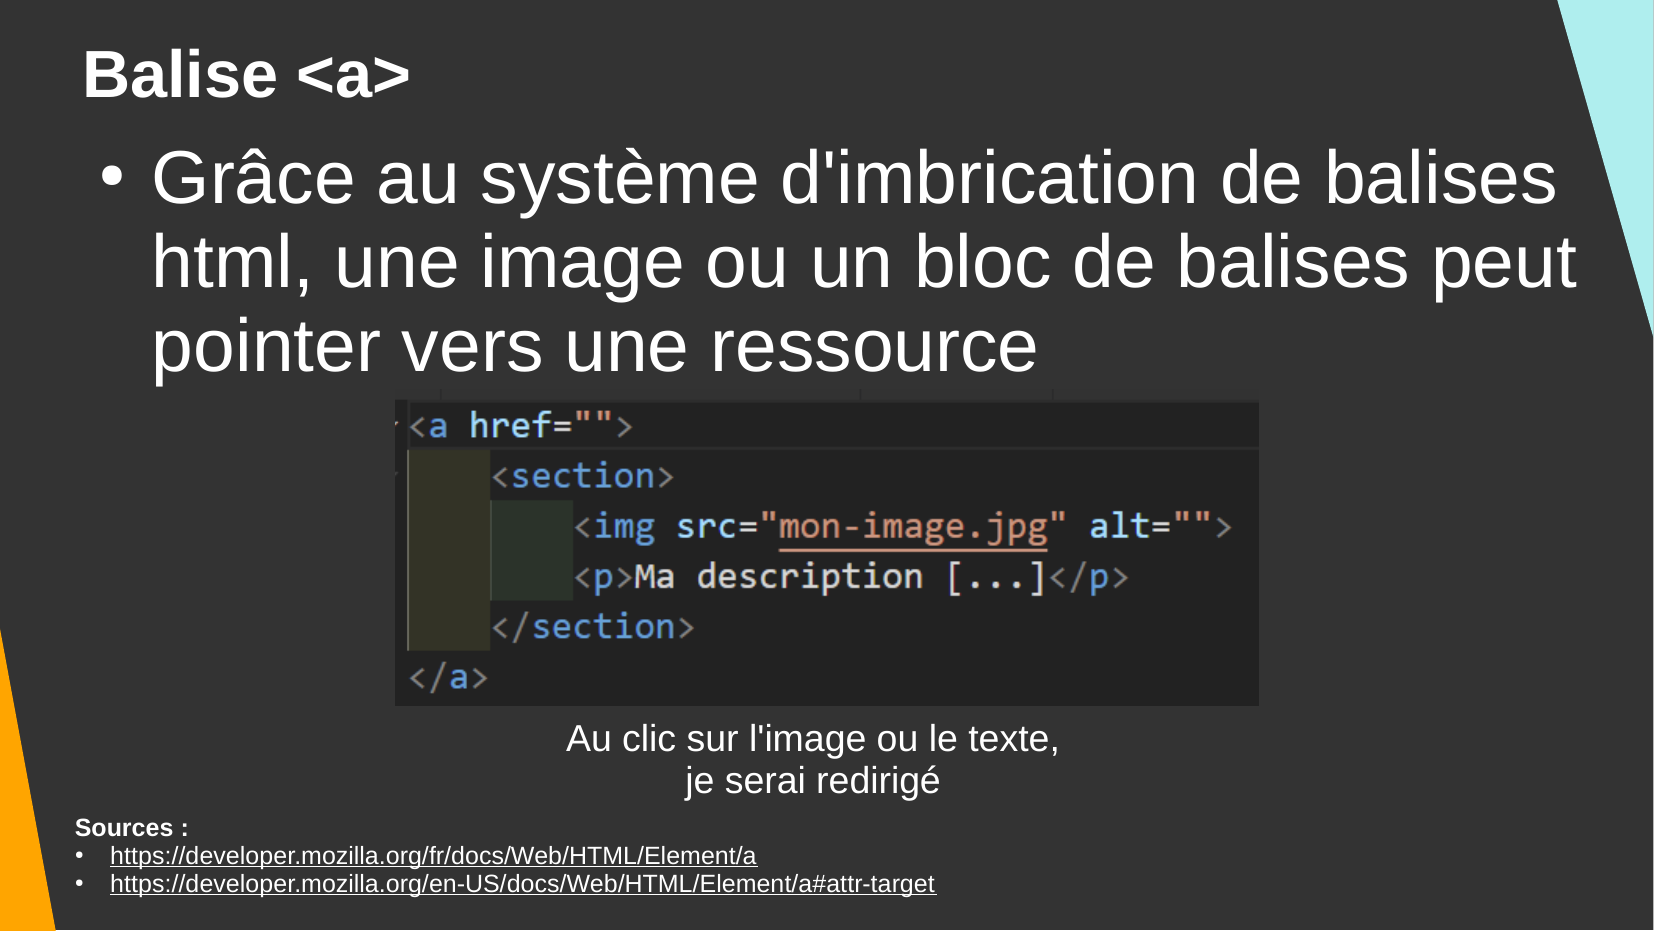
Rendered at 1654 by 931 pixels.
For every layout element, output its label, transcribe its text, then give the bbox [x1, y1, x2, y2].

text_box [1557, 0, 1654, 340]
text_box [0, 628, 56, 931]
picture [395, 389, 1259, 706]
title Au clic sur l'image ou le texte, je serai redirigé [492, 717, 1134, 804]
list Grâce au système d'imbrication de balises html, une image ou un bloc de balises peut pointer vers une ressource [80, 135, 1605, 718]
title Balise <a> [82, 37, 1571, 114]
text_box Sources : https://developer.mozilla.org/fr/docs/Web/HTML/Element/a https://developer.mozilla.org/en-US/docs/Web/HTML/Element/a#attr-target [60, 806, 1546, 931]
